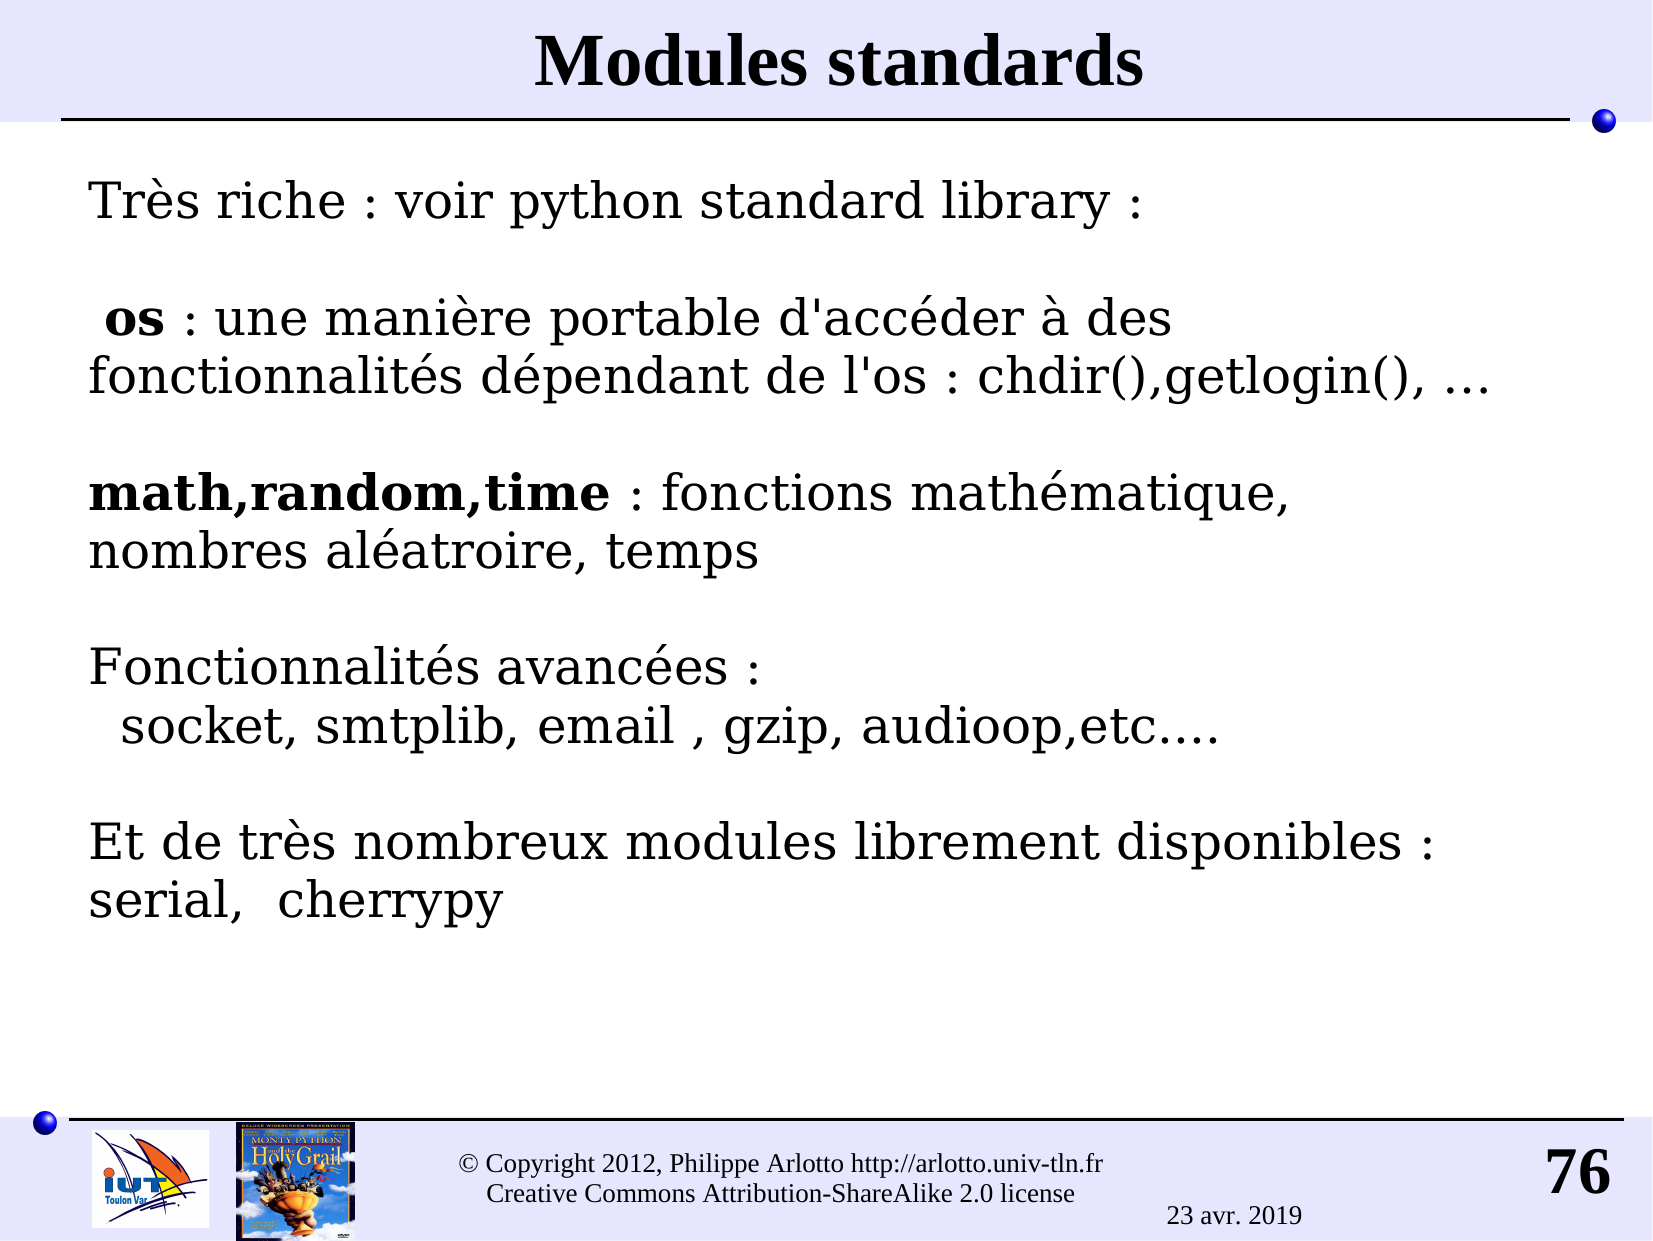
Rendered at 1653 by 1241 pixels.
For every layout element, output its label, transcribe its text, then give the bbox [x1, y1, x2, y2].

picture [236, 1122, 355, 1241]
text_box Très riche : voir python standard library : os : une manière portable d'accéder à des fonctionnalités dépendant de l'os : chdir(),getlogin(), … math,random,time : fonctions mathématique, nombres aléatroire, temps Fonctionnalités avancées : socket, smtplib, email , gzip, audioop,etc.... Et de très nombreux modules librement disponibles : serial, cherrypy [88, 171, 1494, 992]
title Modules standards [95, 14, 1585, 107]
